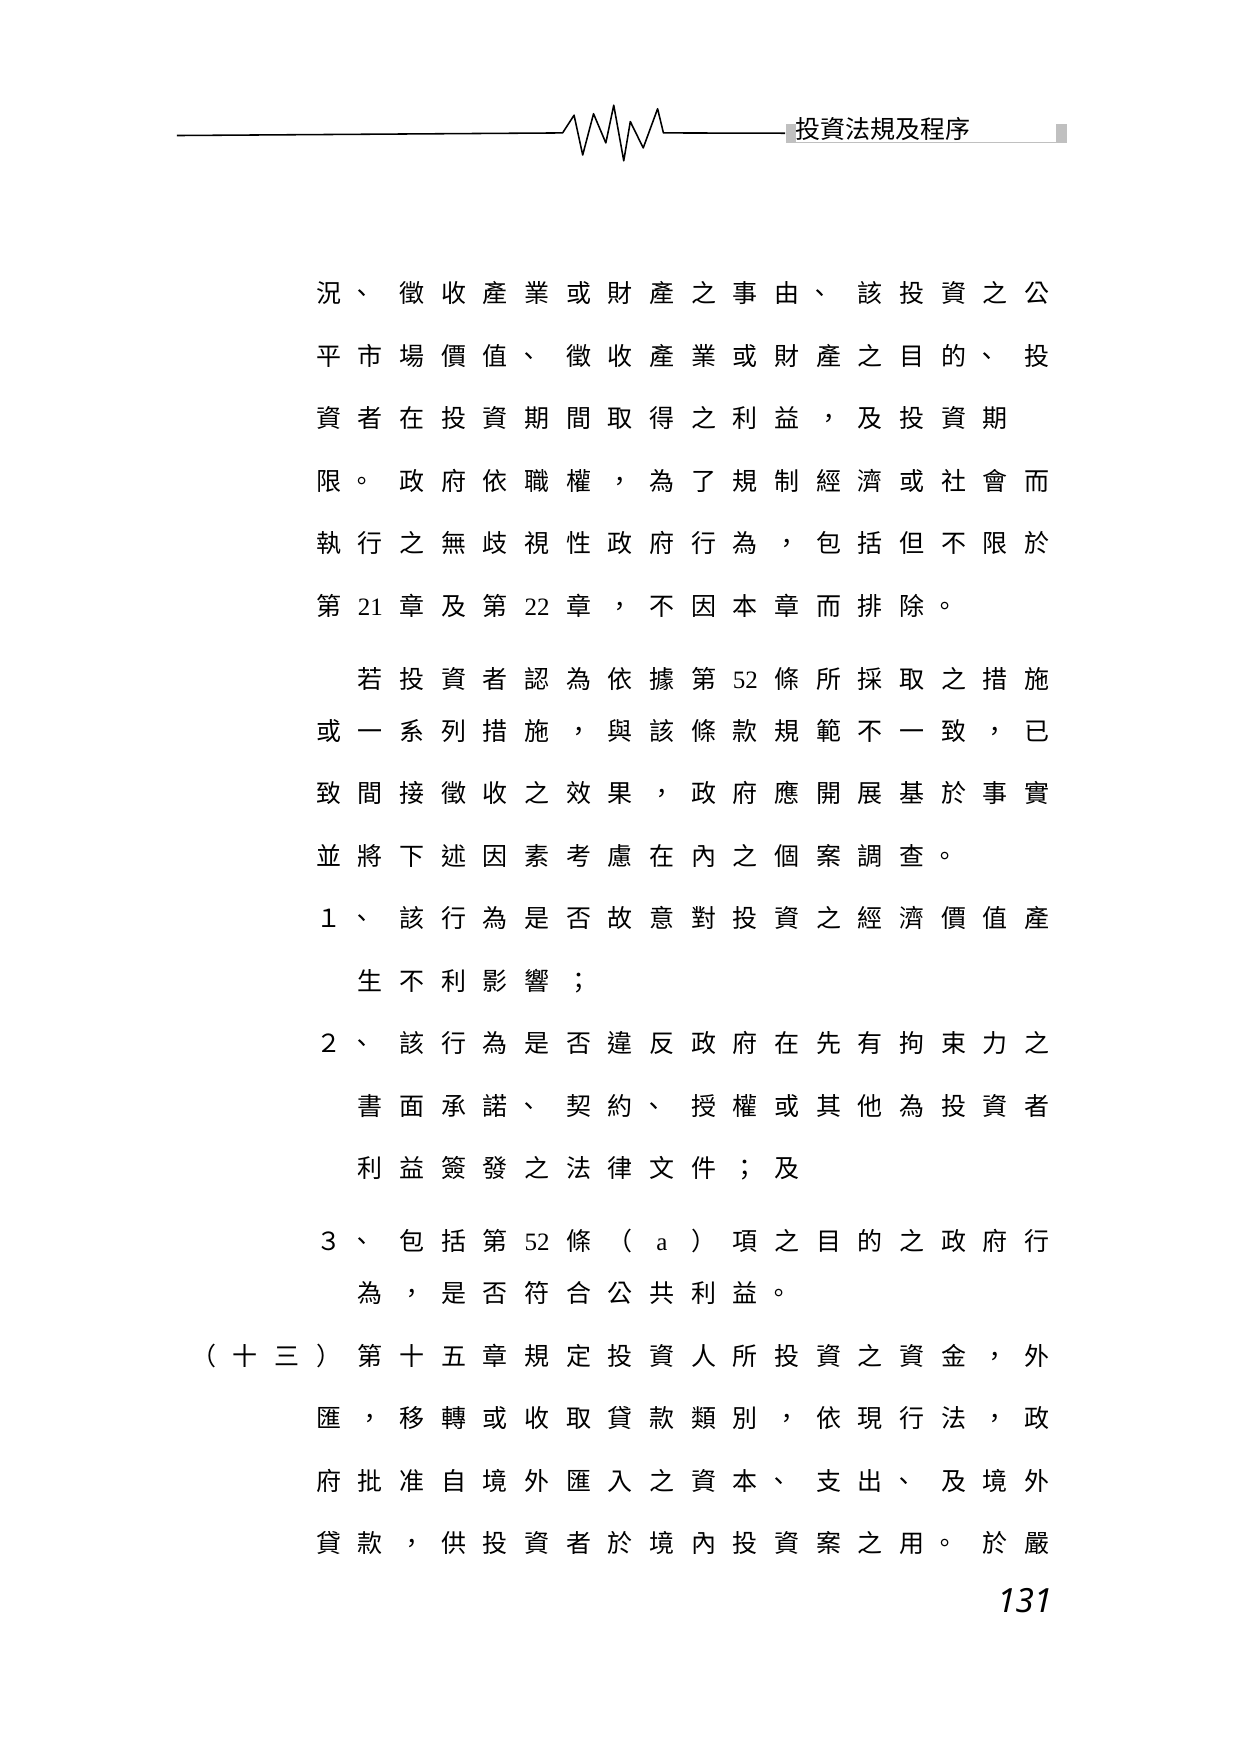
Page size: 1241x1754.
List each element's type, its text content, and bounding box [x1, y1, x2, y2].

text 若投資者認為依據第52條所採取之措施或一系列措施，與該條款規範不一致，已致間接徵收之效果，政府應開展基於事實並將下述因素考慮在內之個案調查。 [281, 625, 1058, 875]
text ３、包括第52條（a）項之目的之政府行為，是否符合公共利益。 [281, 1188, 1058, 1313]
text ２、該行為是否違反政府在先有拘束力之書面承諾、契約、授權或其他為投資者利益簽發之法律文件；及 [281, 1000, 1058, 1188]
text 況、徵收產業或財產之事由、該投資之公平市場價值、徵收產業或財產之目的、投資者在投資期間取得之利益，及投資期限。政府依職權，為了規制經濟或社會而執行之無歧視性政府行為，包括但不限於第21章及第22章，不因本章而排除。 [281, 250, 1058, 625]
text （十三）第十五章規定投資人所投資之資金，外匯，移轉或收取貸款類別，依現行法，政府批准自境外匯入之資本、支出、及境外貸款，供投資者於境內投資案之用。於嚴 [183, 1313, 1058, 1563]
text １、該行為是否故意對投資之經濟價值產生不利影響； [281, 875, 1058, 1000]
